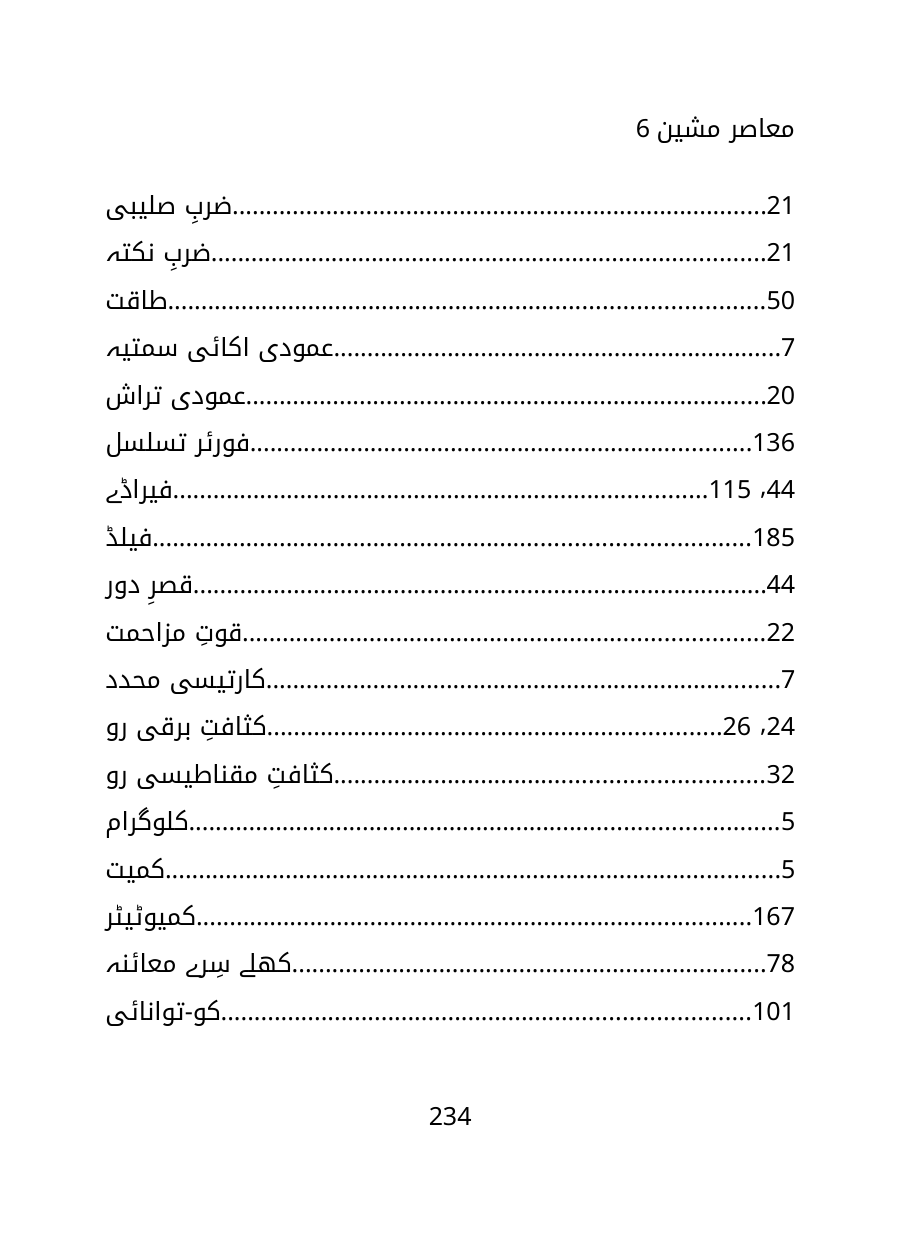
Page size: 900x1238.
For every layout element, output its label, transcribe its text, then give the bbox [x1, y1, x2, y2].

text کارتیسی محدد 7 [105, 656, 795, 704]
text کلوگرام 5 [105, 798, 795, 846]
text طاقت 50 [105, 277, 795, 324]
text عمودی تراش 20 [105, 372, 795, 419]
text کمیوٹیٹر 167 [105, 893, 795, 941]
text کمیت 5 [105, 846, 795, 893]
text عمودی اکائی سمتیہ 7 [105, 324, 795, 372]
text ضربِ صلیبی 21 [105, 182, 795, 230]
text فیلڈ 185 [105, 514, 795, 562]
text فیراڈے 44, 115 [105, 467, 795, 514]
text قصرِ دور 44 [105, 562, 795, 609]
text کو-توانائی 101 [105, 988, 795, 1036]
text کثافتِ مقناطیسی رو 32 [105, 751, 795, 798]
text فورئر تسلسل 136 [105, 419, 795, 467]
text ضربِ نکتہ 21 [105, 230, 795, 277]
text قوتِ مزاحمت 22 [105, 609, 795, 656]
text کھلے سِرے معائنہ 78 [105, 941, 795, 988]
text کثافتِ برقی رو 24, 26 [105, 704, 795, 751]
